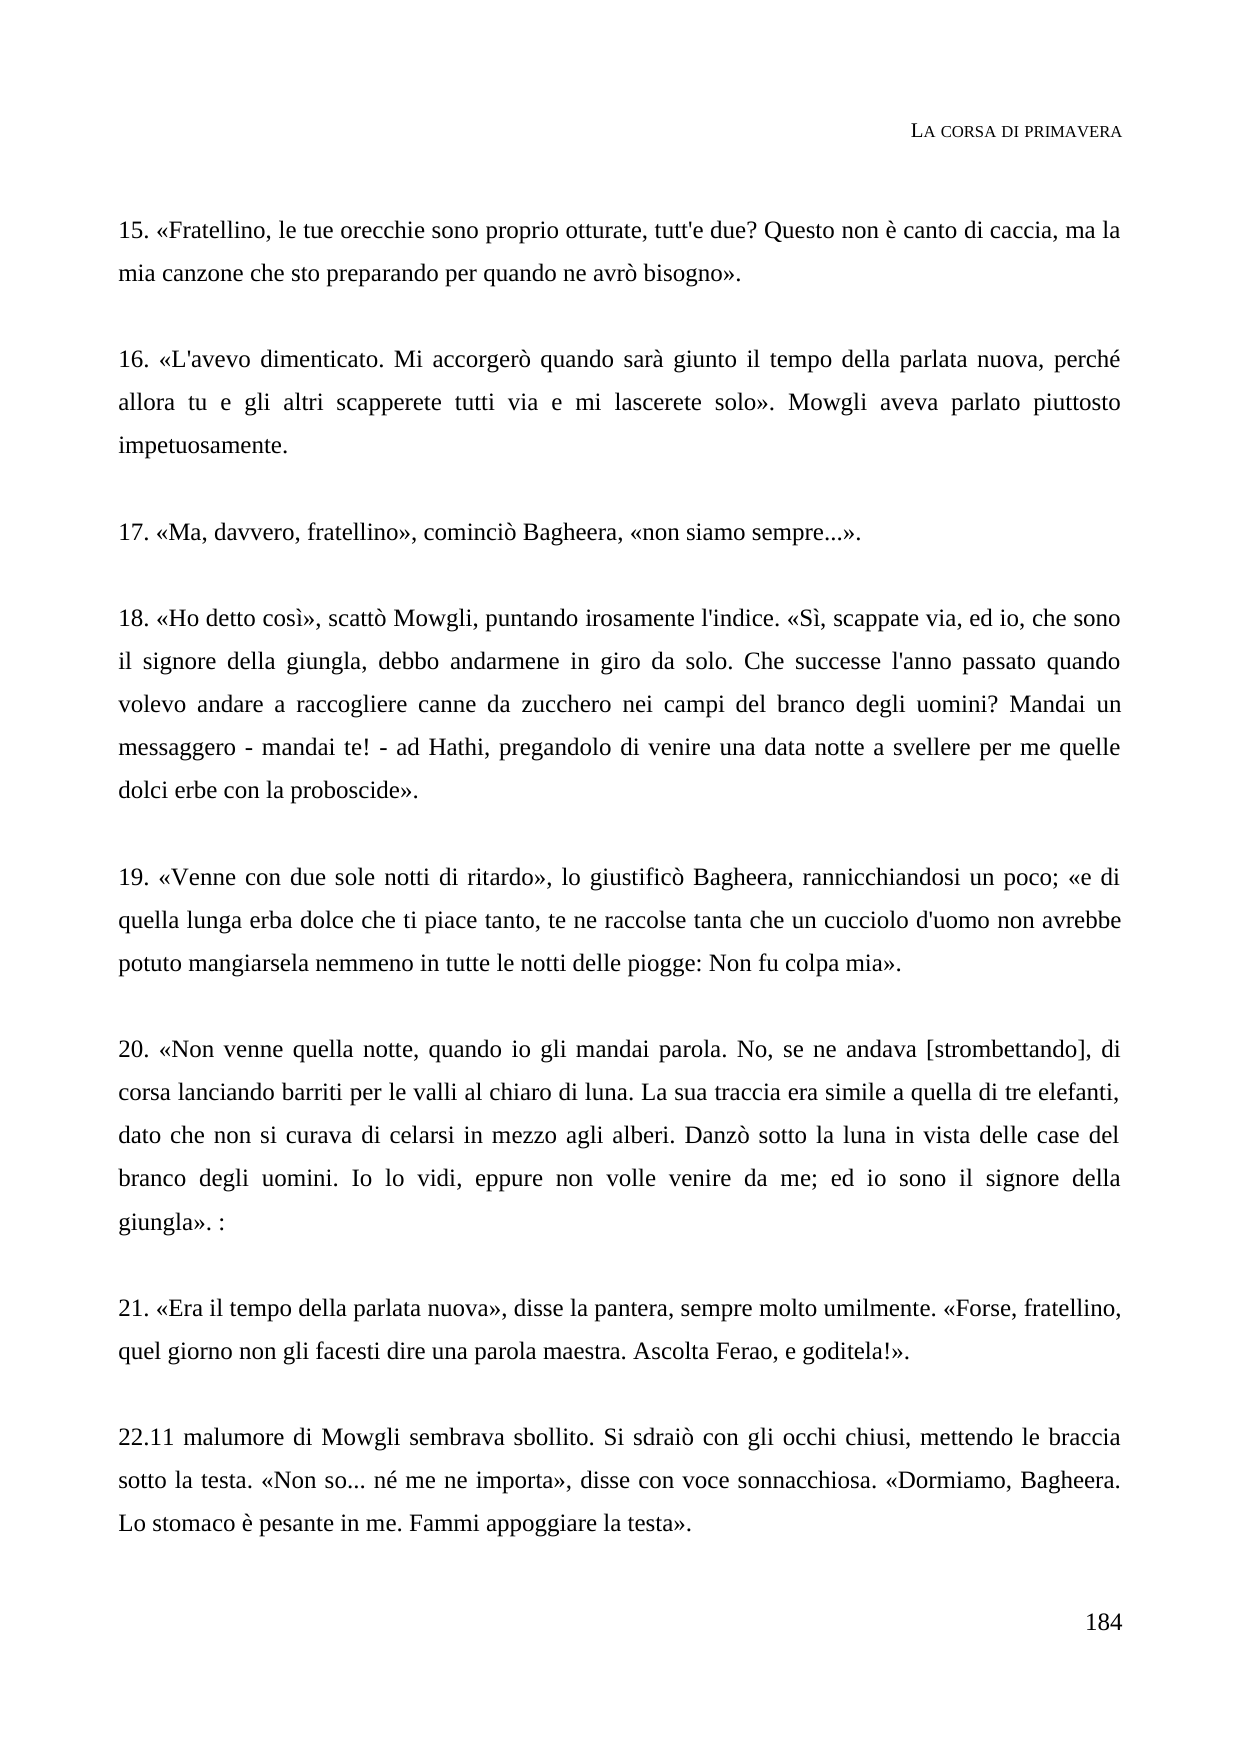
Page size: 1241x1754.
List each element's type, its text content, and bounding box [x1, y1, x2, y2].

text 16. «L'avevo dimenticato. Mi accorgerò quando sarà giunto il tempo della parlata nuova, perché allora tu e gli altri scapperete tutti via e mi lascerete solo». Mowgli aveva parlato piuttosto impetuosamente. [118, 344, 1122, 459]
text 15. «Fratellino, le tue orecchie sono proprio otturate, tutt'e due? Questo non è canto di caccia, ma la mia canzone che sto preparando per quando ne avrò bisogno». [118, 215, 1122, 287]
text 20. «Non venne quella notte, quando io gli mandai parola. No, se ne andava [strombettando], di corsa lanciando barriti per le valli al chiaro di luna. La sua traccia era simile a quella di tre elefanti, dato che non si curava di celarsi in mezzo agli alberi. Danzò sotto la luna in vista delle case del branco degli uomini. Io lo vidi, eppure non volle venire da me; ed io sono il signore della giungla». : [118, 1034, 1122, 1235]
text 21. «Era il tempo della parlata nuova», disse la pantera, sempre molto umilmente. «Forse, fratellino, quel giorno non gli facesti dire una parola maestra. Ascolta Ferao, e goditela!». [118, 1293, 1122, 1365]
text 18. «Ho detto così», scattò Mowgli, puntando irosamente l'indice. «Sì, scappate via, ed io, che sono il signore della giungla, debbo andarmene in giro da solo. Che successe l'anno passato quando volevo andare a raccogliere canne da zucchero nei campi del branco degli uomini? Mandai un messaggero - mandai te! - ad Hathi, pregandolo di venire una data notte a svellere per me quelle dolci erbe con la proboscide». [118, 603, 1122, 804]
text 19. «Venne con due sole notti di ritardo», lo giustificò Bagheera, rannicchiandosi un poco; «e di quella lunga erba dolce che ti piace tanto, te ne raccolse tanta che un cucciolo d'uomo non avrebbe potuto mangiarsela nemmeno in tutte le notti delle piogge: Non fu colpa mia». [118, 862, 1122, 977]
text 22.11 malumore di Mowgli sembrava sbollito. Si sdraiò con gli occhi chiusi, mettendo le braccia sotto la testa. «Non so... né me ne importa», disse con voce sonnacchiosa. «Dormiamo, Bagheera. Lo stomaco è pesante in me. Fammi appoggiare la testa». [118, 1422, 1122, 1537]
text 17. «Ma, davvero, fratellino», cominciò Bagheera, «non siamo sempre...». [118, 517, 1122, 545]
